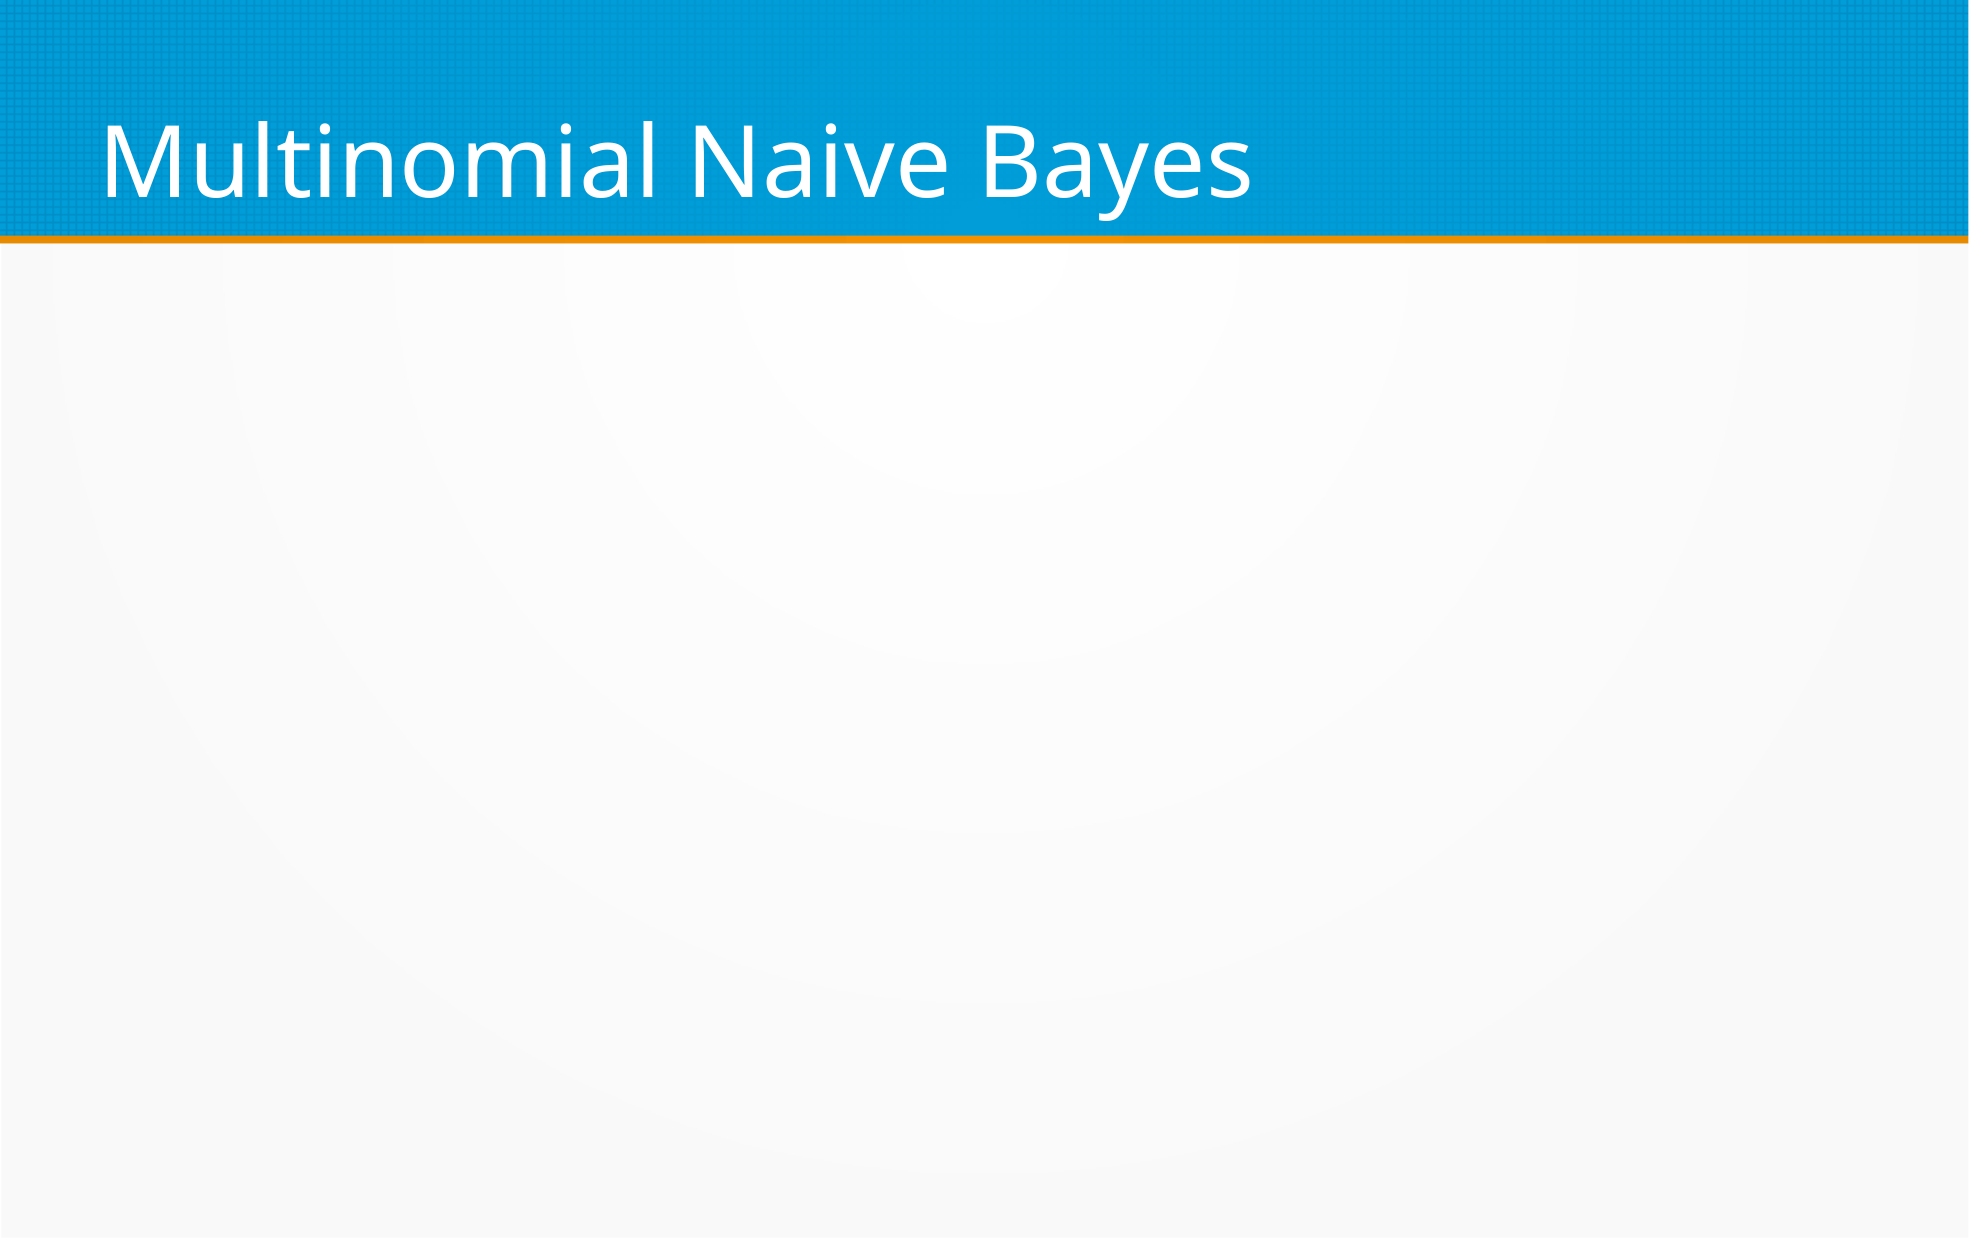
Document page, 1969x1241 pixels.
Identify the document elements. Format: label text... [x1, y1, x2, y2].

picture [0, 236, 1969, 1241]
title Multinomial Naive Bayes [98, 19, 1870, 227]
